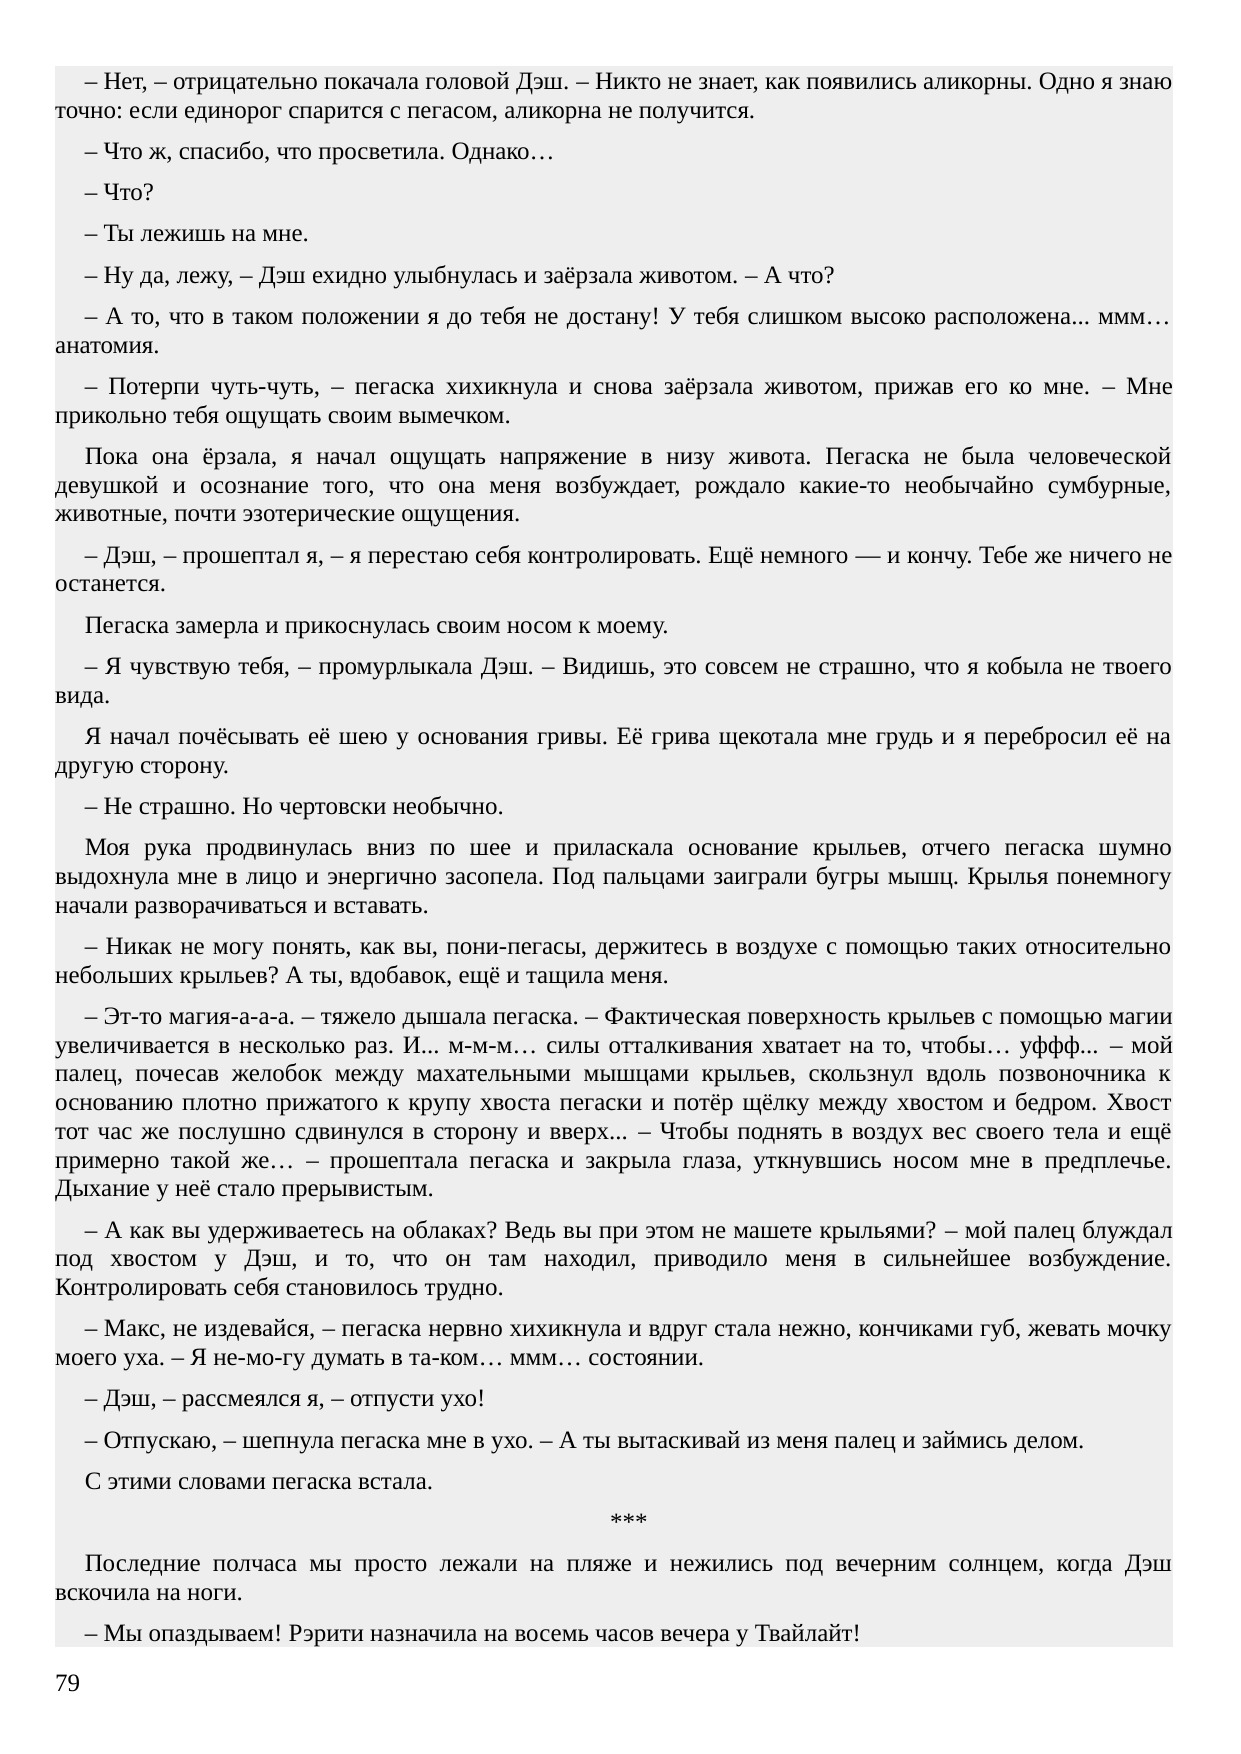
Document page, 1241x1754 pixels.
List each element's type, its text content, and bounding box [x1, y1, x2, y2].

text Я начал почёсывать её шею у основания гривы. Её грива щекотала мне грудь и я перебросил её на другую сторону. [55, 721, 1173, 778]
text – Что? [55, 177, 1173, 206]
text – Потерпи чуть-чуть, – пегаска хихикнула и снова заёрзала животом, прижав его ко мне. – Мне прикольно тебя ощущать своим вымечком. [55, 371, 1173, 428]
text – Эт-то магия-а-а-а. – тяжело дышала пегаска. – Фактическая поверхность крыльев с помощью магии увеличивается в несколько раз. И... м-м-м… силы отталкивания хватает на то, чтобы… уффф... – мой палец, почесав желобок между махательными мышцами крыльев, скользнул вдоль позвоночника к основанию плотно прижатого к крупу хвоста пегаски и потёр щёлку между хвостом и бедром. Хвост тот час же послушно сдвинулся в сторону и вверх... – Чтобы поднять в воздух вес своего тела и ещё примерно такой же… – прошептала пегаска и закрыла глаза, уткнувшись носом мне в предплечье. Дыхание у неё стало прерывистым. [55, 1001, 1173, 1202]
text – Ну да, лежу, – Дэш ехидно улыбнулась и заёрзала животом. – А что? [55, 260, 1173, 288]
text *** [55, 1507, 1173, 1536]
text – Нет, – отрицательно покачала головой Дэш. – Никто не знает, как появились аликорны. Одно я знаю точно: если единорог спарится с пегасом, аликорна не получится. [55, 66, 1173, 123]
text – Я чувствую тебя, – промурлыкала Дэш. – Видишь, это совсем не страшно, что я кобыла не твоего вида. [55, 651, 1173, 708]
text – Дэш, – рассмеялся я, – отпусти ухо! [55, 1383, 1173, 1412]
text – Что ж, спасибо, что просветила. Однако… [55, 136, 1173, 165]
text – Макс, не издевайся, – пегаска нервно хихикнула и вдруг стала нежно, кончиками губ, жевать мочку моего уха. – Я не-мо-гу думать в та-ком… ммм… состоянии. [55, 1313, 1173, 1371]
text – Отпускаю, – шепнула пегаска мне в ухо. – А ты вытаскивай из меня палец и займись делом. [55, 1425, 1173, 1453]
text Пегаска замерла и прикоснулась своим носом к моему. [55, 610, 1173, 638]
text – Никак не могу понять, как вы, пони-пегасы, держитесь в воздухе с помощью таких относительно небольших крыльев? А ты, вдобавок, ещё и тащила меня. [55, 931, 1173, 988]
text – Не страшно. Но чертовски необычно. [55, 791, 1173, 820]
text – Дэш, – прошептал я, – я перестаю себя контролировать. Ещё немного — и кончу. Тебе же ничего не останется. [55, 540, 1173, 597]
text – А то, что в таком положении я до тебя не достану! У тебя слишком высоко расположена... ммм… анатомия. [55, 301, 1173, 358]
text Пока она ёрзала, я начал ощущать напряжение в низу живота. Пегаска не была человеческой девушкой и осознание того, что она меня возбуждает, рождало какие-то необычайно сумбурные, животные, почти эзотерические ощущения. [55, 441, 1173, 527]
text – Ты лежишь на мне. [55, 218, 1173, 247]
text Моя рука продвинулась вниз по шее и приласкала основание крыльев, отчего пегаска шумно выдохнула мне в лицо и энергично засопела. Под пальцами заиграли бугры мышц. Крылья понемногу начали разворачиваться и вставать. [55, 832, 1173, 918]
text – А как вы удерживаетесь на облаках? Ведь вы при этом не машете крыльями? – мой палец блуждал под хвостом у Дэш, и то, что он там находил, приводило меня в сильнейшее возбуждение. Контролировать себя становилось трудно. [55, 1215, 1173, 1301]
text – Мы опаздываем! Рэрити назначила на восемь часов вечера у Твайлайт! [55, 1618, 1173, 1647]
text Последние полчаса мы просто лежали на пляже и нежились под вечерним солнцем, когда Дэш вскочила на ноги. [55, 1548, 1173, 1606]
text С этими словами пегаска встала. [55, 1466, 1173, 1495]
